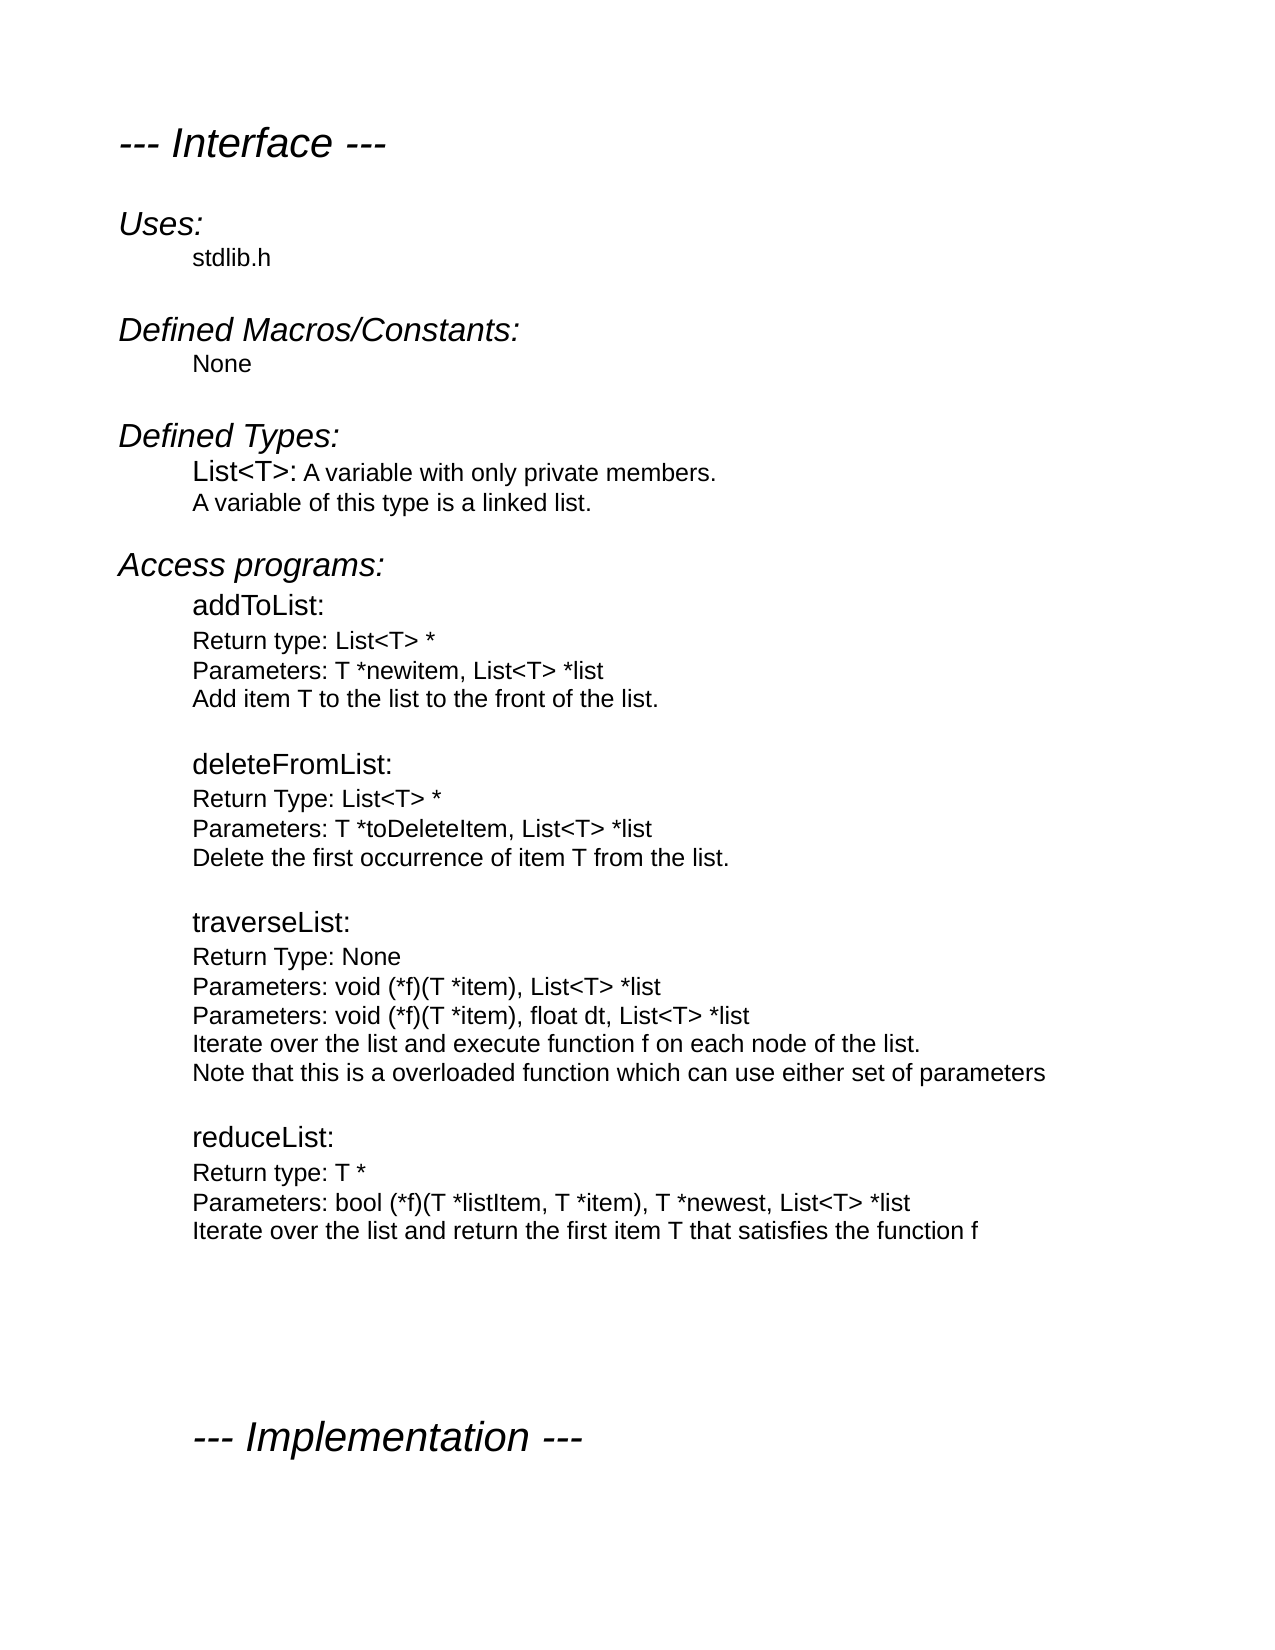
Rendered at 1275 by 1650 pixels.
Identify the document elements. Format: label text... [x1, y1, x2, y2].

text Note that this is a overloaded function which can use either set of parameters [118, 1058, 1157, 1087]
text Delete the first occurrence of item T from the list. [118, 842, 1157, 871]
text None [118, 348, 1157, 377]
text Access programs: [118, 545, 1157, 584]
text Iterate over the list and return the first item T that satisfies the function f [118, 1216, 1157, 1245]
text Add item T to the list to the front of the list. [118, 684, 1157, 713]
text Iterate over the list and execute function f on each node of the list. [118, 1029, 1157, 1058]
text traverseList: [118, 905, 1157, 938]
text Parameters: void (*f)(T *item), float dt, List<T> *list [118, 1001, 1157, 1029]
text --- Interface --- [118, 118, 1157, 166]
text Uses: [118, 204, 1157, 243]
text Parameters: T *newitem, List<T> *list [118, 656, 1157, 684]
text Parameters: bool (*f)(T *listItem, T *item), T *newest, List<T> *list [118, 1187, 1157, 1216]
text addToList: [118, 584, 1157, 622]
text Return Type: None [118, 938, 1157, 972]
text reduceList: [118, 1120, 1157, 1154]
text Return Type: List<T> * [118, 780, 1157, 814]
text Defined Types: [118, 416, 1157, 454]
text A variable of this type is a linked list. [118, 488, 1157, 516]
text Return type: List<T> * [118, 622, 1157, 656]
text Return type: T * [118, 1154, 1157, 1187]
text Parameters: T *toDeleteItem, List<T> *list [118, 814, 1157, 842]
text Defined Macros/Constants: [118, 310, 1157, 348]
text stdlib.h [118, 243, 1157, 272]
text List<T>: A variable with only private members. [118, 454, 1157, 488]
text Parameters: void (*f)(T *item), List<T> *list [118, 972, 1157, 1001]
text --- Implementation --- [118, 1413, 1157, 1461]
text deleteFromList: [118, 747, 1157, 780]
